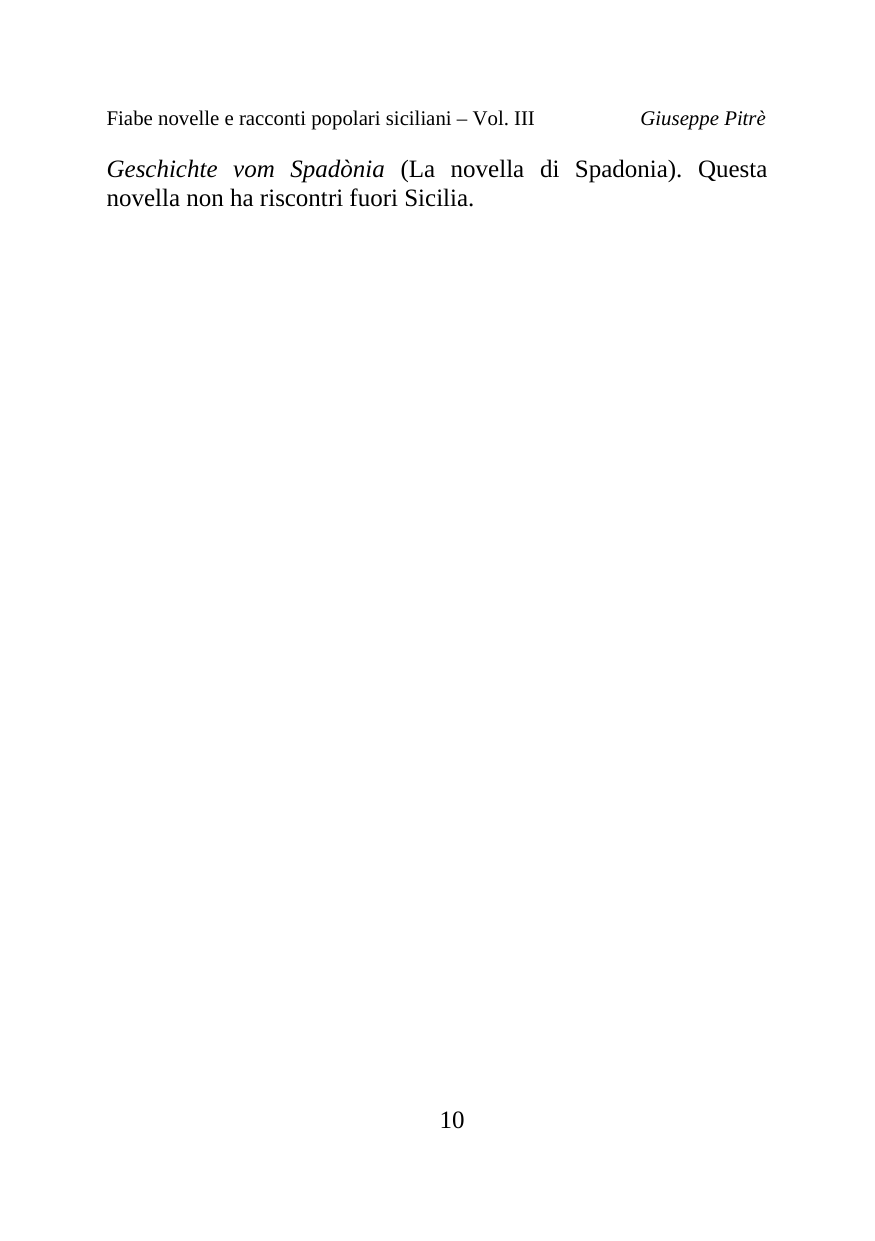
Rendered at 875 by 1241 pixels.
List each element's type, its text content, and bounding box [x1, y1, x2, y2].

text Geschichte vom Spadònia (La novella di Spadonia). Questa novella non ha riscontri fuori Sicilia. [106, 154, 768, 212]
